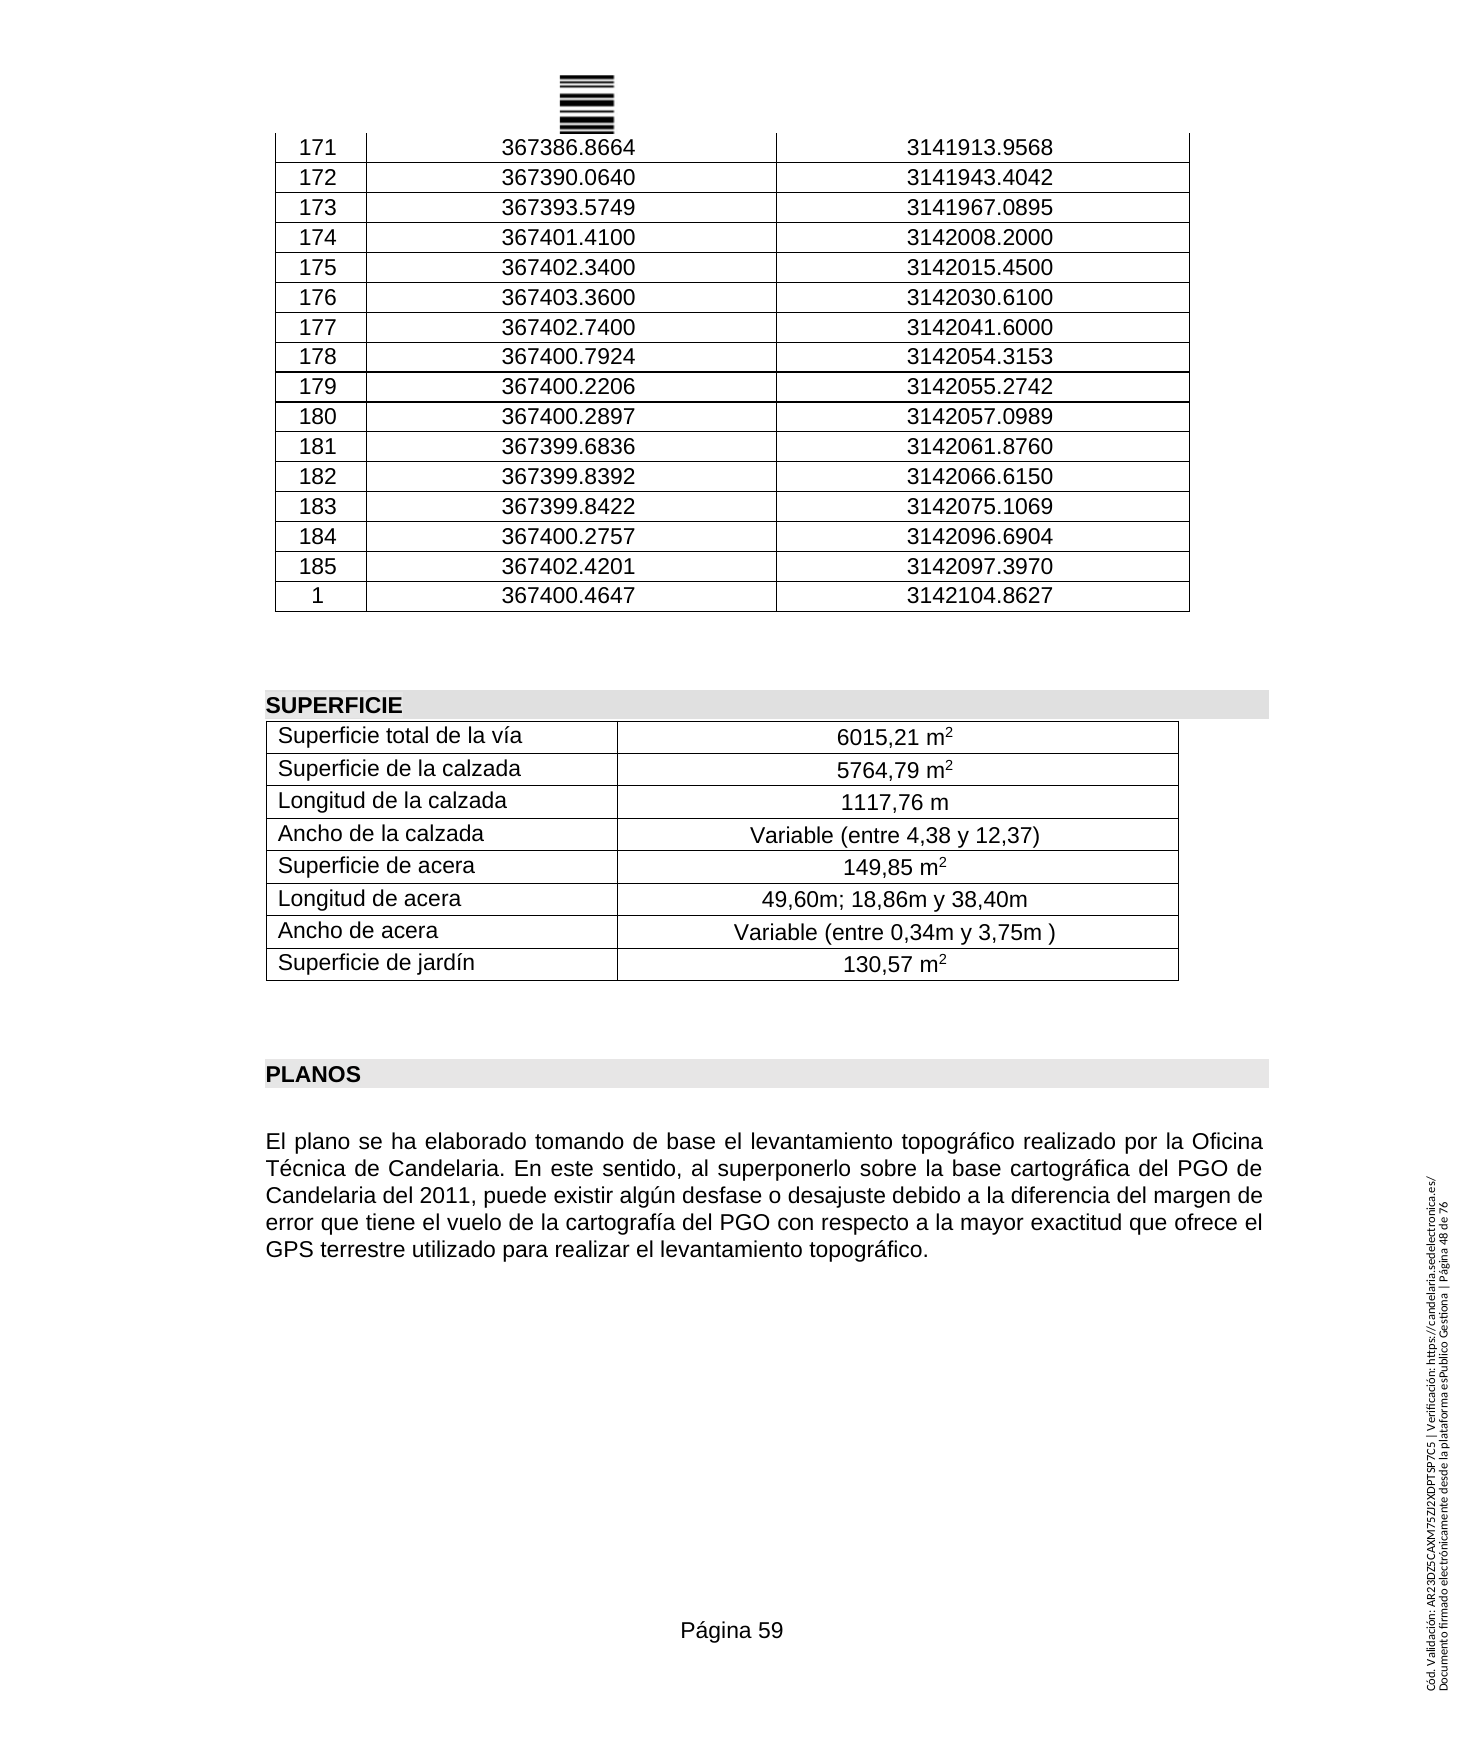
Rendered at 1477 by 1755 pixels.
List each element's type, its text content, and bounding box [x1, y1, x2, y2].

table_cell 177 [276, 313, 366, 342]
table_cell 3142008.2000 [777, 223, 1189, 252]
table_cell 182 [276, 462, 366, 491]
table_cell 367400.2897 [367, 403, 776, 431]
table_cell 185 [276, 552, 366, 581]
table_cell 3142055.2742 [777, 373, 1189, 401]
table_cell 49,60m; 18,86m y 38,40m [618, 884, 1178, 915]
table_cell 367402.4201 [367, 552, 776, 581]
subtitle PLANOS [265, 1059, 1269, 1088]
table_cell Longitud de acera [267, 884, 617, 915]
table_cell 175 [276, 253, 366, 282]
table_cell 174 [276, 223, 366, 252]
table_cell Superficie de acera [267, 851, 617, 883]
table_cell Ancho de acera [267, 916, 617, 947]
table_cell 367399.8422 [367, 492, 776, 521]
table_cell 367400.2206 [367, 373, 776, 401]
table_header 3141913.9568 [777, 133, 1189, 162]
table_header 367386.8664 [367, 133, 776, 162]
table_cell 179 [276, 373, 366, 401]
table_cell 367399.8392 [367, 462, 776, 491]
table_cell 3142066.6150 [777, 462, 1189, 491]
table_cell Variable (entre 4,38 y 12,37) [618, 819, 1178, 850]
text El plano se ha elaborado tomando de base el levantamiento topográfico realizado por la Oficina Técnica de Candelaria. En este sentido, al superponerlo sobre la base cartográfica del PGO de Candelaria del 2011, puede existir algún desfase o desajuste debido a la diferencia del margen de error que tiene el vuelo de la cartografía del PGO con respecto a la mayor exactitud que ofrece el GPS terrestre utilizado para realizar el levantamiento topográfico. [265, 1128, 1264, 1263]
table_cell Variable (entre 0,34m y 3,75m ) [618, 916, 1178, 947]
table_cell 367399.6836 [367, 432, 776, 461]
table_cell 172 [276, 163, 366, 192]
table_cell 1 [276, 582, 366, 611]
table_cell 367401.4100 [367, 223, 776, 252]
table_cell 173 [276, 193, 366, 222]
table_header 171 [276, 133, 366, 162]
table_header 6015,21 m2 [618, 722, 1178, 753]
table_cell 3142015.4500 [777, 253, 1189, 282]
table_cell 3141967.0895 [777, 193, 1189, 222]
table_cell 178 [276, 343, 366, 371]
table_cell 130,57 m2 [618, 949, 1178, 980]
table_cell 3142030.6100 [777, 283, 1189, 312]
table_cell 3142075.1069 [777, 492, 1189, 521]
table_cell 3142104.8627 [777, 582, 1189, 611]
table_cell 367400.7924 [367, 343, 776, 371]
table_cell Longitud de la calzada [267, 786, 617, 818]
subtitle SUPERFICIE [265, 690, 1269, 719]
table_cell 1117,76 m [618, 786, 1178, 818]
table_cell 367403.3600 [367, 283, 776, 312]
table_cell 367390.0640 [367, 163, 776, 192]
table_cell 3142061.8760 [777, 432, 1189, 461]
table_cell 180 [276, 403, 366, 431]
table_cell Superficie de jardín [267, 949, 617, 980]
table_cell 149,85 m2 [618, 851, 1178, 883]
table_cell 3142096.6904 [777, 522, 1189, 551]
table_cell 3142057.0989 [777, 403, 1189, 431]
table_cell 367393.5749 [367, 193, 776, 222]
table_cell 3142054.3153 [777, 343, 1189, 371]
table_cell 3142097.3970 [777, 552, 1189, 581]
table_cell 367400.4647 [367, 582, 776, 611]
table_cell 367402.7400 [367, 313, 776, 342]
table_cell 367400.2757 [367, 522, 776, 551]
table_cell 3141943.4042 [777, 163, 1189, 192]
table_header Superficie total de la vía [267, 722, 617, 753]
table_cell 367402.3400 [367, 253, 776, 282]
table_cell 181 [276, 432, 366, 461]
table_cell 176 [276, 283, 366, 312]
table_cell 5764,79 m2 [618, 754, 1178, 785]
table_cell 183 [276, 492, 366, 521]
table_cell Superficie de la calzada [267, 754, 617, 785]
table_cell 184 [276, 522, 366, 551]
table_cell 3142041.6000 [777, 313, 1189, 342]
table_cell Ancho de la calzada [267, 819, 617, 850]
